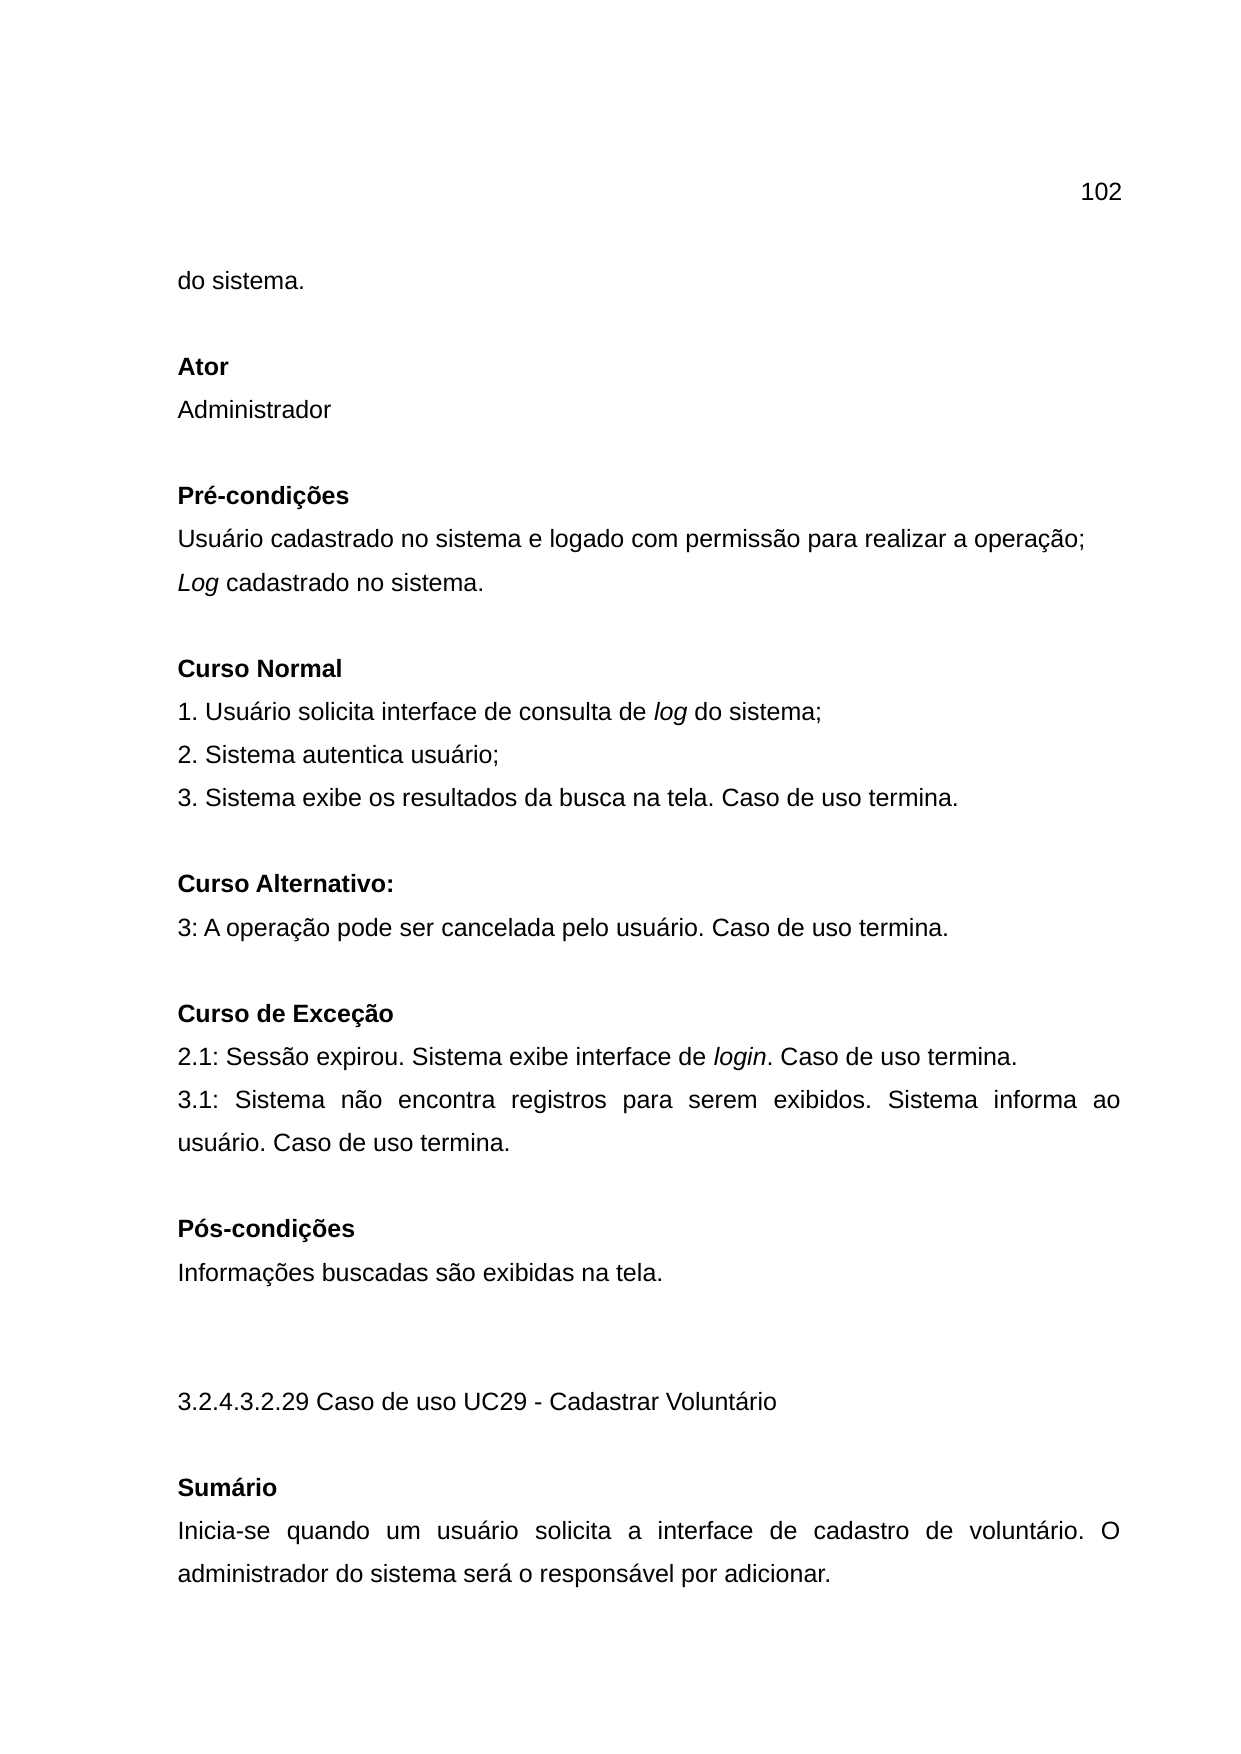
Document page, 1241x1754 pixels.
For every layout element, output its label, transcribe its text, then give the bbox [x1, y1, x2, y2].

text 3.2.4.3.2.29 Caso de uso UC29 - Cadastrar Voluntário [177, 1387, 1122, 1416]
text 3: A operação pode ser cancelada pelo usuário. Caso de uso termina. [177, 913, 1122, 941]
text Inicia-se quando um usuário solicita a interface de cadastro de voluntário. O administrador do sistema será o responsável por adicionar. [177, 1516, 1122, 1588]
text Pós-condições [177, 1214, 1122, 1243]
text Ator [177, 352, 1122, 381]
text 2.1: Sessão expirou. Sistema exibe interface de login. Caso de uso termina. [177, 1042, 1122, 1071]
text do sistema. [177, 266, 1122, 294]
text Pré-condições [177, 481, 1122, 510]
text Log cadastrado no sistema. [177, 568, 1122, 596]
text Curso Normal [177, 654, 1122, 683]
text Curso Alternativo: [177, 869, 1122, 898]
text Sumário [177, 1473, 1122, 1502]
text 1. Usuário solicita interface de consulta de log do sistema; [177, 697, 1122, 726]
text 3.1: Sistema não encontra registros para serem exibidos. Sistema informa ao usuário. Caso de uso termina. [177, 1085, 1122, 1157]
text Informações buscadas são exibidas na tela. [177, 1258, 1122, 1286]
text 2. Sistema autentica usuário; [177, 740, 1122, 769]
text Usuário cadastrado no sistema e logado com permissão para realizar a operação; [177, 524, 1122, 553]
text 3. Sistema exibe os resultados da busca na tela. Caso de uso termina. [177, 783, 1122, 812]
text Curso de Exceção [177, 999, 1122, 1028]
text Administrador [177, 395, 1122, 424]
